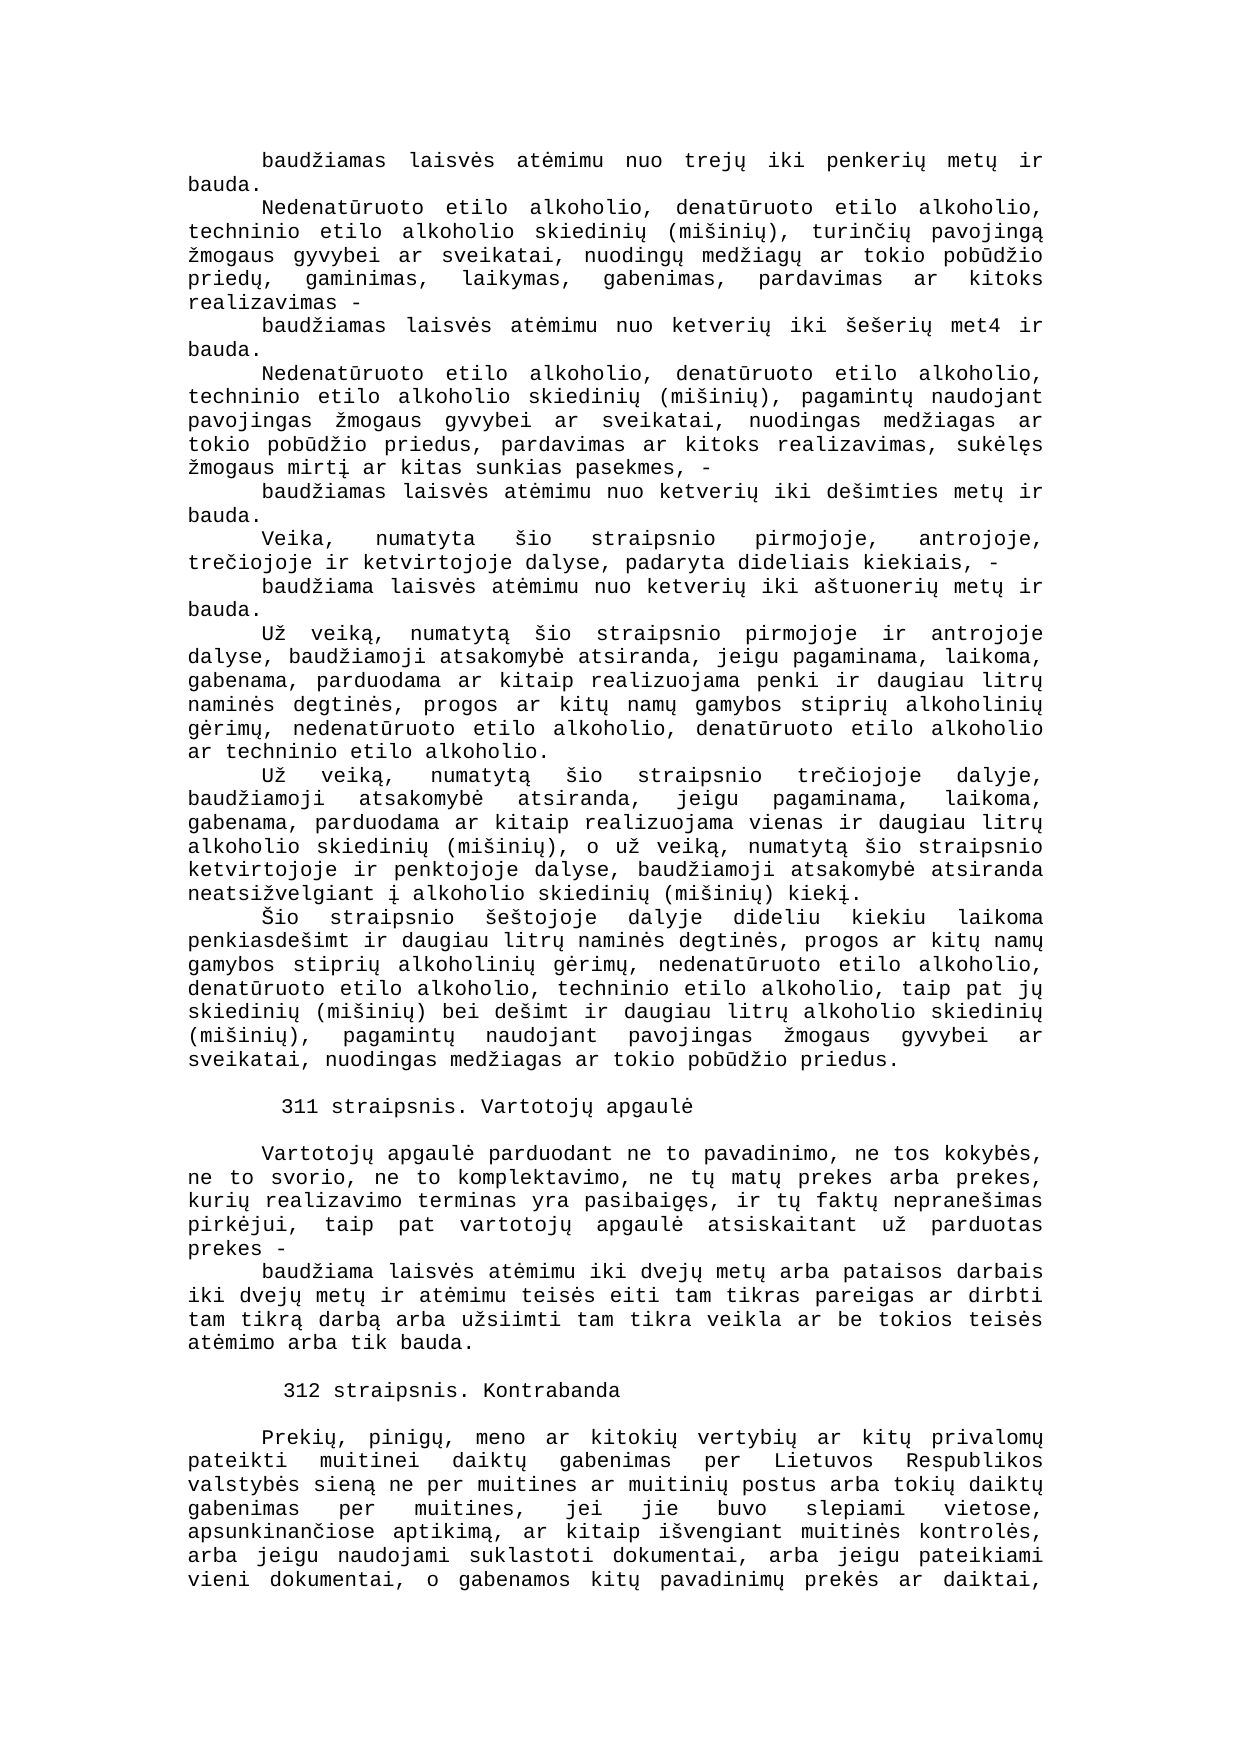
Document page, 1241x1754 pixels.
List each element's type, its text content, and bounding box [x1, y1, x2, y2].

text Šio straipsnio šeštojoje dalyje dideliu kiekiu laikoma penkiasdešimt ir daugiau litrų naminės degtinės, progos ar kitų namų gamybos stiprių alkoholinių gėrimų, nedenatūruoto etilo alkoholio, denatūruoto etilo alkoholio, techninio etilo alkoholio, taip pat jų skiedinių (mišinių) bei dešimt ir daugiau litrų alkoholio skiedinių (mišinių), pagamintų naudojant pavojingas žmogaus gyvybei ar sveikatai, nuodingas medžiagas ar tokio pobūdžio priedus. [187, 907, 1044, 1072]
text Už veiką, numatytą šio straipsnio pirmojoje ir antrojoje dalyse, baudžiamoji atsakomybė atsiranda, jeigu pagaminama, laikoma, gabenama, parduodama ar kitaip realizuojama penki ir daugiau litrų naminės degtinės, progos ar kitų namų gamybos stiprių alkoholinių gėrimų, nedenatūruoto etilo alkoholio, denatūruoto etilo alkoholio ar techninio etilo alkoholio. [187, 623, 1044, 765]
text Nedenatūruoto etilo alkoholio, denatūruoto etilo alkoholio, techninio etilo alkoholio skiedinių (mišinių), pagamintų naudojant pavojingas žmogaus gyvybei ar sveikatai, nuodingas medžiagas ar tokio pobūdžio priedus, pardavimas ar kitoks realizavimas, sukėlęs žmogaus mirtį ar kitas sunkias pasekmes, - [187, 363, 1044, 481]
text baudžiamas laisvės atėmimu nuo ketverių iki šešerių met4 ir bauda. [187, 316, 1044, 363]
text baudžiama laisvės atėmimu iki dvejų metų arba pataisos darbais iki dvejų metų ir atėmimu teisės eiti tam tikras pareigas ar dirbti tam tikrą darbą arba užsiimti tam tikra veikla ar be tokios teisės atėmimo arba tik bauda. [187, 1261, 1044, 1356]
text 312 straipsnis. Kontrabanda [209, 1379, 1044, 1403]
text baudžiamas laisvės atėmimu nuo ketverių iki dešimties metų ir bauda. [187, 481, 1044, 528]
text 311 straipsnis. Vartotojų apgaulė [207, 1096, 1044, 1119]
text Veika, numatyta šio straipsnio pirmojoje, antrojoje, trečiojoje ir ketvirtojoje dalyse, padaryta dideliais kiekiais, - [187, 528, 1044, 576]
text Prekių, pinigų, meno ar kitokių vertybių ar kitų privalomų pateikti muitinei daiktų gabenimas per Lietuvos Respublikos valstybės sieną ne per muitines ar muitinių postus arba tokių daiktų gabenimas per muitines, jei jie buvo slepiami vietose, apsunkinančiose aptikimą, ar kitaip išvengiant muitinės kontrolės, arba jeigu naudojami suklastoti dokumentai, arba jeigu pateikiami vieni dokumentai, o gabenamos kitų pavadinimų prekės ar daiktai, [187, 1427, 1044, 1592]
text Nedenatūruoto etilo alkoholio, denatūruoto etilo alkoholio, techninio etilo alkoholio skiedinių (mišinių), turinčių pavojingą žmogaus gyvybei ar sveikatai, nuodingų medžiagų ar tokio pobūdžio priedų, gaminimas, laikymas, gabenimas, pardavimas ar kitoks realizavimas - [187, 197, 1044, 316]
text Už veiką, numatytą šio straipsnio trečiojoje dalyje, baudžiamoji atsakomybė atsiranda, jeigu pagaminama, laikoma, gabenama, parduodama ar kitaip realizuojama vienas ir daugiau litrų alkoholio skiedinių (mišinių), o už veiką, numatytą šio straipsnio ketvirtojoje ir penktojoje dalyse, baudžiamoji atsakomybė atsiranda neatsižvelgiant į alkoholio skiedinių (mišinių) kiekį. [187, 765, 1044, 907]
text Vartotojų apgaulė parduodant ne to pavadinimo, ne tos kokybės, ne to svorio, ne to komplektavimo, ne tų matų prekes arba prekes, kurių realizavimo terminas yra pasibaigęs, ir tų faktų nepranešimas pirkėjui, taip pat vartotojų apgaulė atsiskaitant už parduotas prekes - [187, 1143, 1044, 1261]
text baudžiamas laisvės atėmimu nuo trejų iki penkerių metų ir bauda. [187, 150, 1044, 197]
text baudžiama laisvės atėmimu nuo ketverių iki aštuonerių metų ir bauda. [187, 576, 1044, 623]
